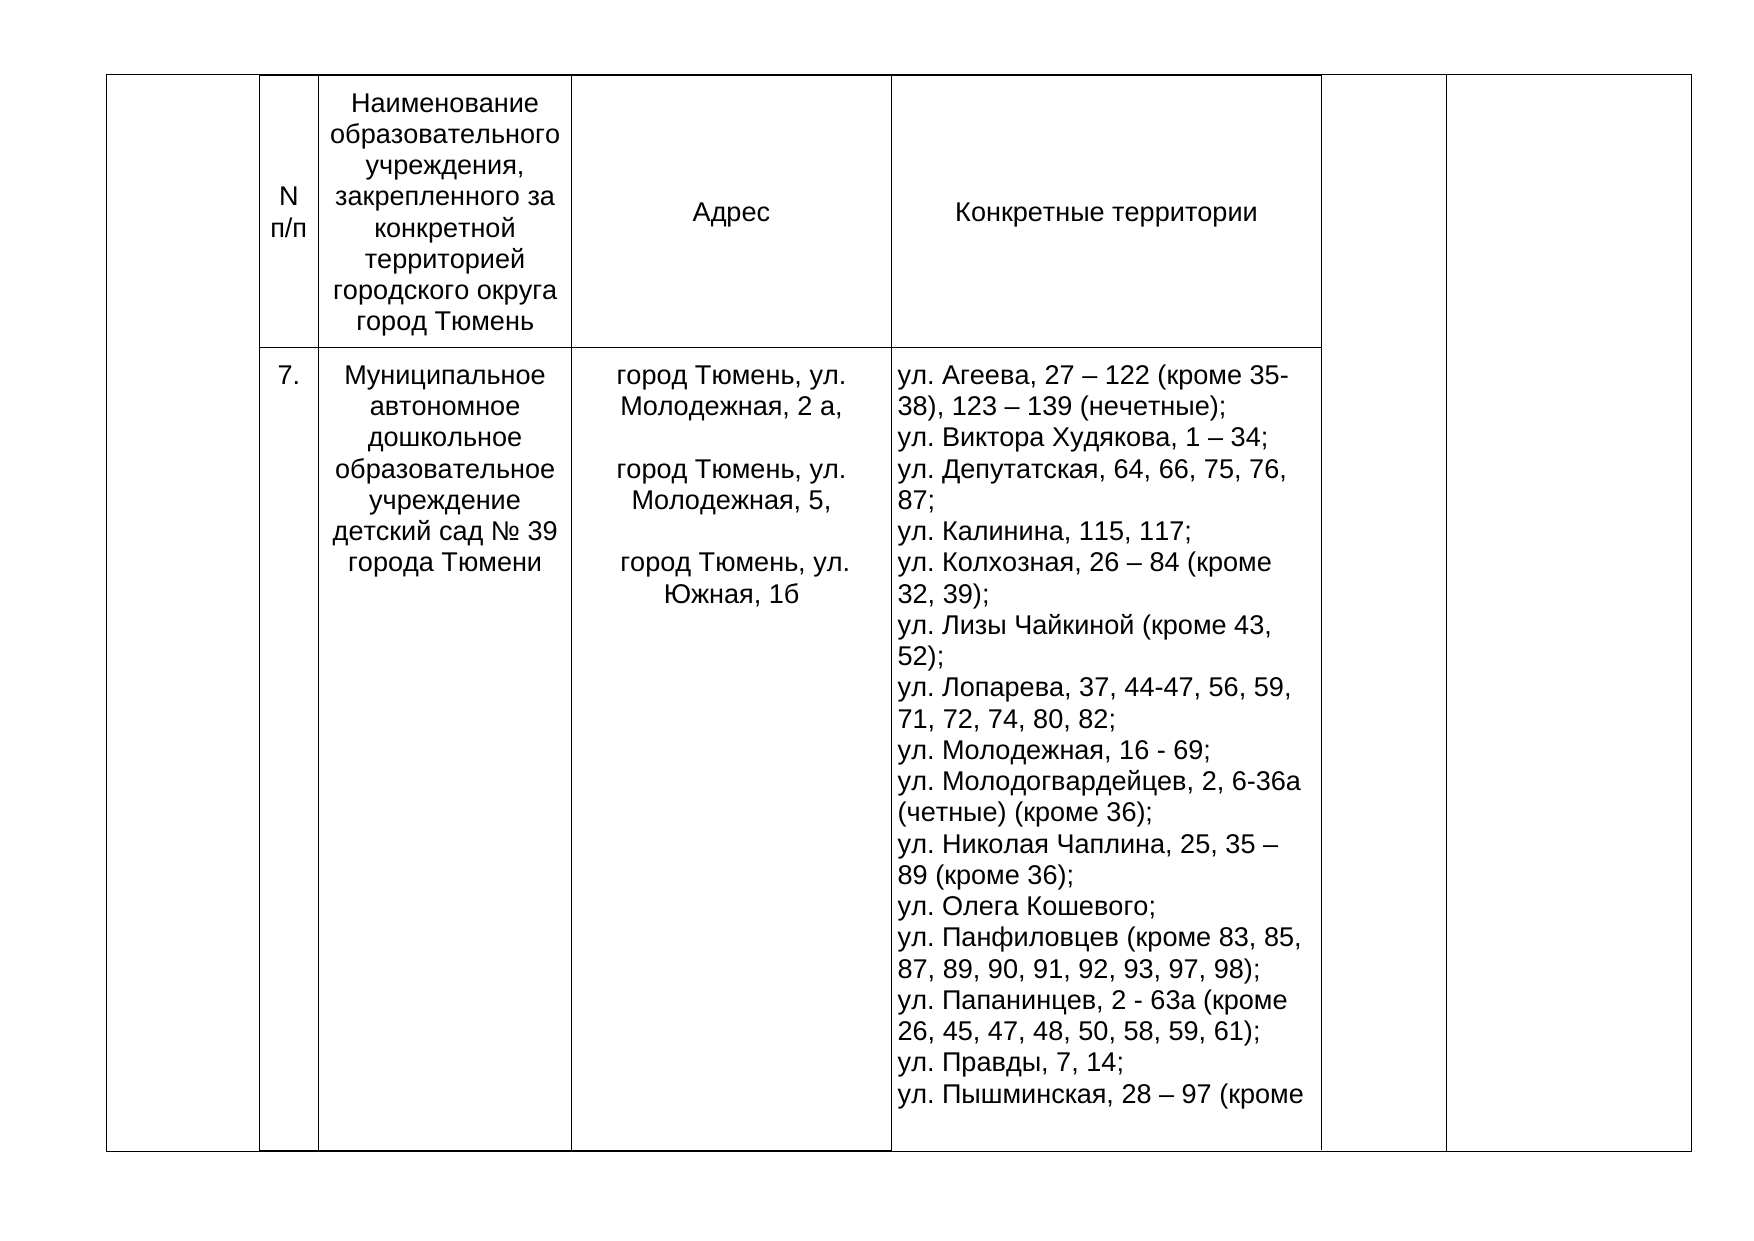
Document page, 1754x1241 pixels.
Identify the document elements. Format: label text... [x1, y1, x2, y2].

table_header Конкретные территории [892, 76, 1321, 347]
table_header N п/п [260, 76, 318, 347]
table_header Адрес [572, 76, 891, 347]
table_header [107, 75, 259, 1151]
table_cell город Тюмень, ул. Молодежная, 2 а, город Тюмень, ул. Молодежная, 5, город Тюмень, ул. Южная, 1б [572, 348, 891, 1149]
table_cell Муниципальное автономное дошкольное образовательное учреждение детский сад № 39 города Тюмени [319, 348, 571, 1149]
table_header Наименование образовательного учреждения, закрепленного за конкретной территорией городского округа город Тюмень [319, 76, 571, 347]
table_header [892, 75, 1446, 1151]
table_cell ул. Агеева, 27 – 122 (кроме 35-38), 123 – 139 (нечетные); ул. Виктора Худякова, 1 – 34; ул. Депутатская, 64, 66, 75, 76, 87; ул. Калинина, 115, 117; ул. Колхозная, 26 – 84 (кроме 32, 39); ул. Лизы Чайкиной (кроме 43, 52); ул. Лопарева, 37, 44-47, 56, 59, 71, 72, 74, 80, 82; ул. Молодежная, 16 - 69; ул. Молодогвардейцев, 2, 6-36а (четные) (кроме 36); ул. Николая Чаплина, 25, 35 – 89 (кроме 36); ул. Олега Кошевого; ул. Панфиловцев (кроме 83, 85, 87, 89, 90, 91, 92, 93, 97, 98); ул. Папанинцев, 2 - 63а (кроме 26, 45, 47, 48, 50, 58, 59, 61); ул. Правды, 7, 14; ул. Пышминская, 28 – 97 (кроме [892, 348, 1321, 1149]
table_header [1447, 75, 1691, 1151]
table_cell 7. [260, 348, 318, 1149]
